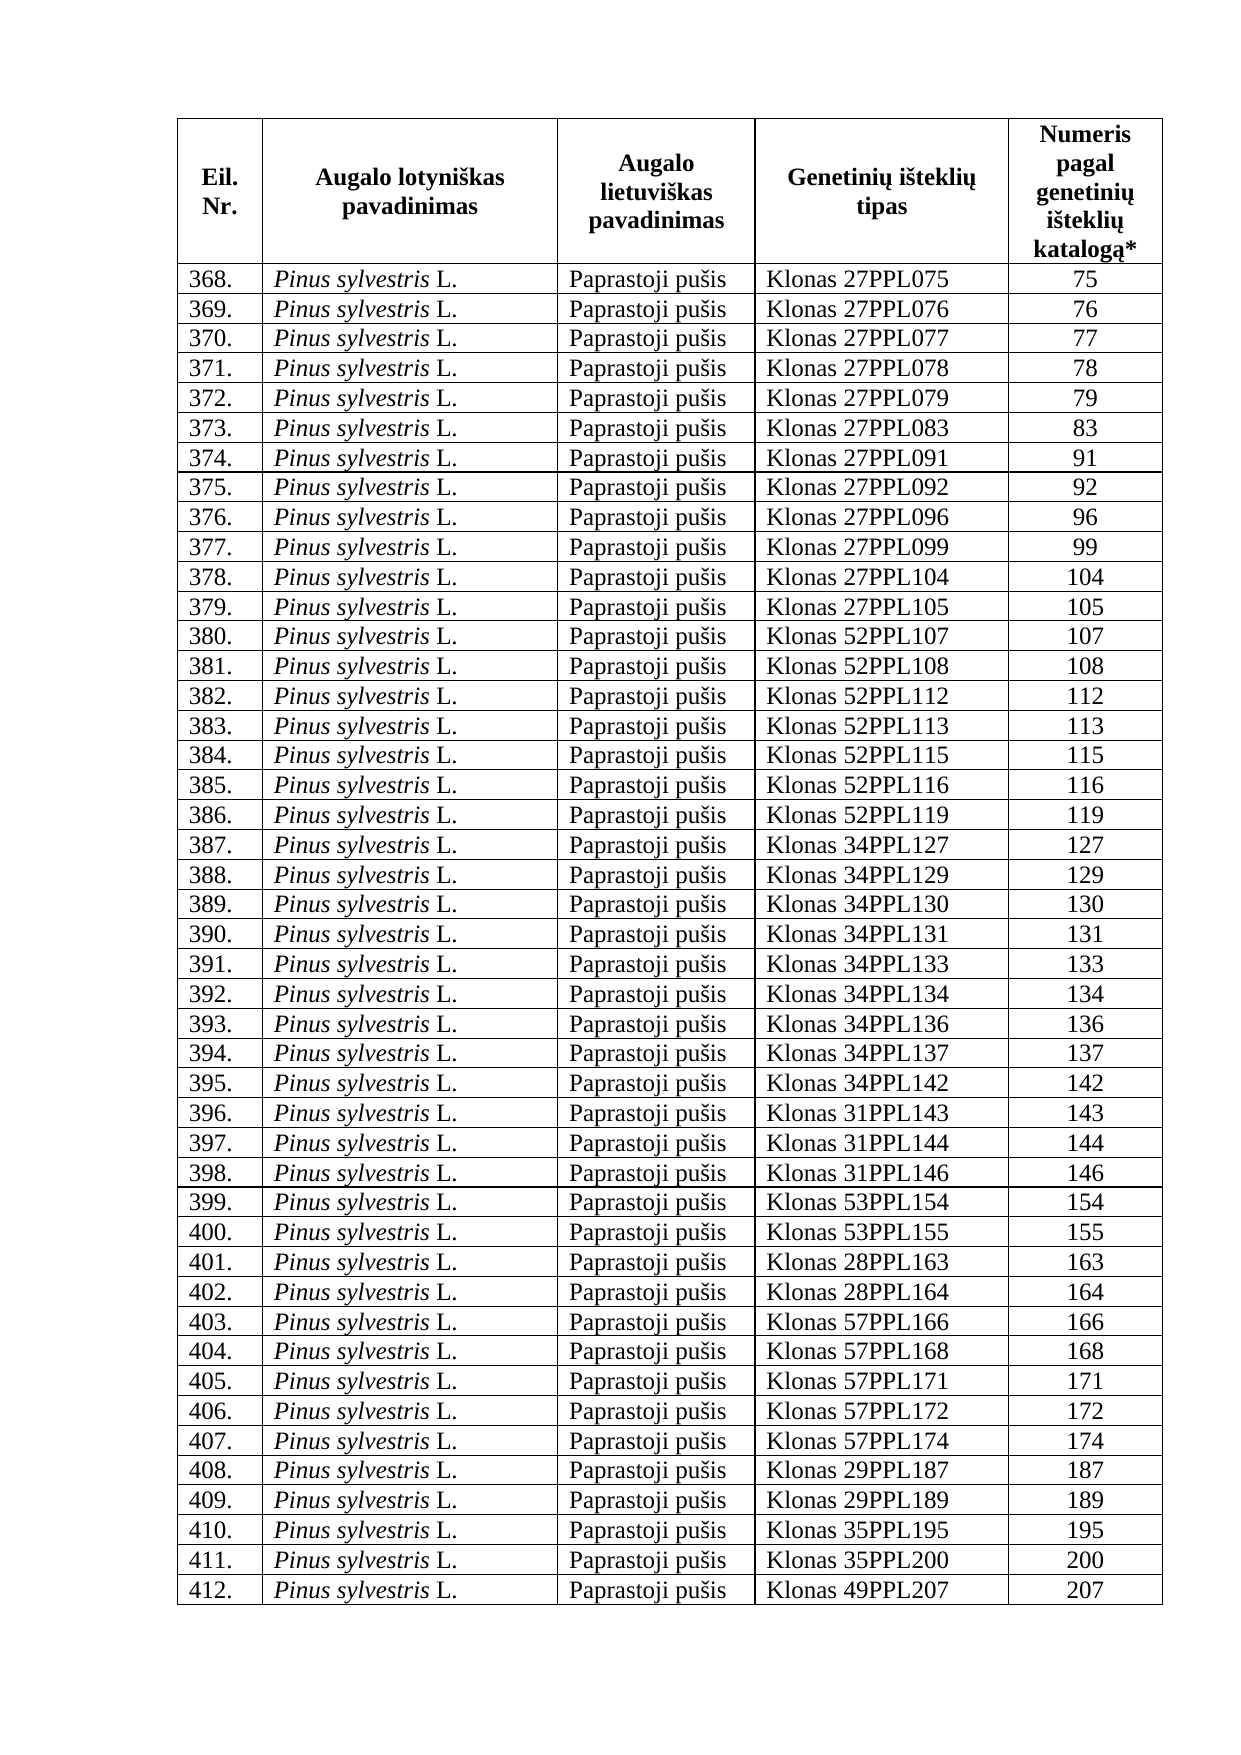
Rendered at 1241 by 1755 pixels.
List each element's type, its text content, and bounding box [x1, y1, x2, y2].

table_cell Pinus sylvestris L. [263, 562, 557, 591]
table_cell Paprastoji pušis [558, 264, 754, 293]
table_cell Klonas 27PPL078 [756, 353, 1008, 382]
table_cell Klonas 34PPL131 [756, 919, 1008, 948]
table_cell Paprastoji pušis [558, 770, 754, 799]
table_cell 104 [1009, 562, 1162, 591]
table_cell Pinus sylvestris L. [263, 1575, 557, 1603]
table_cell Paprastoji pušis [558, 443, 754, 471]
table_cell 136 [1009, 1009, 1162, 1037]
table_cell 387. [178, 830, 262, 859]
table_cell Pinus sylvestris L. [263, 1158, 557, 1186]
table_cell Klonas 31PPL146 [756, 1158, 1008, 1186]
table_cell Pinus sylvestris L. [263, 1277, 557, 1306]
table_cell Klonas 49PPL207 [756, 1575, 1008, 1603]
table_cell 129 [1009, 860, 1162, 888]
table_cell 393. [178, 1009, 262, 1037]
table_cell Klonas 52PPL113 [756, 711, 1008, 739]
table_cell Pinus sylvestris L. [263, 383, 557, 412]
table_cell Klonas 34PPL142 [756, 1068, 1008, 1097]
table_cell Pinus sylvestris L. [263, 711, 557, 739]
table_cell 382. [178, 681, 262, 710]
table_cell 163 [1009, 1247, 1162, 1276]
table_cell Pinus sylvestris L. [263, 443, 557, 471]
table_cell 131 [1009, 919, 1162, 948]
table_cell 407. [178, 1426, 262, 1454]
table_cell Klonas 27PPL079 [756, 383, 1008, 412]
table_cell 403. [178, 1307, 262, 1335]
table_cell 137 [1009, 1039, 1162, 1067]
table_cell 370. [178, 324, 262, 352]
table_cell 143 [1009, 1098, 1162, 1127]
table_cell 174 [1009, 1426, 1162, 1454]
table_cell 115 [1009, 741, 1162, 769]
table_cell Paprastoji pušis [558, 592, 754, 620]
table_cell Klonas 53PPL155 [756, 1217, 1008, 1246]
table_cell Paprastoji pušis [558, 621, 754, 650]
table_cell Pinus sylvestris L. [263, 1485, 557, 1514]
table_cell Klonas 57PPL172 [756, 1396, 1008, 1425]
table_cell Pinus sylvestris L. [263, 294, 557, 322]
table_cell Paprastoji pušis [558, 324, 754, 352]
table_cell Klonas 34PPL137 [756, 1039, 1008, 1067]
table_header Augalo lotyniškas pavadinimas [263, 119, 557, 263]
table_cell Pinus sylvestris L. [263, 413, 557, 442]
table_cell Pinus sylvestris L. [263, 1247, 557, 1276]
table_cell Pinus sylvestris L. [263, 1366, 557, 1395]
table_cell Paprastoji pušis [558, 1009, 754, 1037]
table_cell Klonas 27PPL075 [756, 264, 1008, 293]
table_cell Paprastoji pušis [558, 383, 754, 412]
table_cell 200 [1009, 1545, 1162, 1574]
table_cell 91 [1009, 443, 1162, 471]
table_cell 171 [1009, 1366, 1162, 1395]
table_cell 119 [1009, 800, 1162, 829]
table_cell Paprastoji pušis [558, 1158, 754, 1186]
table_cell Klonas 28PPL163 [756, 1247, 1008, 1276]
table_cell Paprastoji pušis [558, 949, 754, 978]
table_cell 79 [1009, 383, 1162, 412]
table_cell 377. [178, 532, 262, 561]
table_cell 410. [178, 1515, 262, 1544]
table_cell Klonas 27PPL092 [756, 473, 1008, 501]
table_cell 130 [1009, 890, 1162, 918]
table_cell 398. [178, 1158, 262, 1186]
table_cell Pinus sylvestris L. [263, 1307, 557, 1335]
table_cell Pinus sylvestris L. [263, 919, 557, 948]
table_cell Paprastoji pušis [558, 1188, 754, 1216]
table_cell Paprastoji pušis [558, 1277, 754, 1306]
table_cell 368. [178, 264, 262, 293]
table_cell Pinus sylvestris L. [263, 353, 557, 382]
table_cell Klonas 35PPL195 [756, 1515, 1008, 1544]
table_cell 391. [178, 949, 262, 978]
table_cell 77 [1009, 324, 1162, 352]
table_cell Klonas 34PPL127 [756, 830, 1008, 859]
table_header Eil. Nr. [178, 119, 262, 263]
table_cell 412. [178, 1575, 262, 1603]
table_cell Klonas 34PPL136 [756, 1009, 1008, 1037]
table_cell Klonas 27PPL096 [756, 502, 1008, 531]
table_cell Paprastoji pušis [558, 741, 754, 769]
table_cell 166 [1009, 1307, 1162, 1335]
table_cell 381. [178, 651, 262, 680]
table_cell Paprastoji pušis [558, 1366, 754, 1395]
table_cell 374. [178, 443, 262, 471]
table_cell Pinus sylvestris L. [263, 473, 557, 501]
table_cell Paprastoji pušis [558, 532, 754, 561]
table_cell Klonas 57PPL166 [756, 1307, 1008, 1335]
table_cell Klonas 31PPL144 [756, 1128, 1008, 1157]
table_cell Klonas 29PPL189 [756, 1485, 1008, 1514]
table_cell Pinus sylvestris L. [263, 1515, 557, 1544]
table_cell Paprastoji pušis [558, 294, 754, 322]
table_cell Paprastoji pušis [558, 473, 754, 501]
table_cell Paprastoji pušis [558, 651, 754, 680]
table_cell Klonas 57PPL171 [756, 1366, 1008, 1395]
table_cell Klonas 31PPL143 [756, 1098, 1008, 1127]
table_cell Paprastoji pušis [558, 502, 754, 531]
table_cell 371. [178, 353, 262, 382]
table_cell 390. [178, 919, 262, 948]
table_cell Paprastoji pušis [558, 1456, 754, 1484]
table_cell Klonas 27PPL083 [756, 413, 1008, 442]
table_cell Paprastoji pušis [558, 1217, 754, 1246]
table_cell Paprastoji pušis [558, 1039, 754, 1067]
table_cell Paprastoji pušis [558, 860, 754, 888]
table_cell 164 [1009, 1277, 1162, 1306]
table_cell 116 [1009, 770, 1162, 799]
table_cell Pinus sylvestris L. [263, 1456, 557, 1484]
table_cell 133 [1009, 949, 1162, 978]
table_cell 96 [1009, 502, 1162, 531]
table_cell Paprastoji pušis [558, 890, 754, 918]
table_cell Paprastoji pušis [558, 1426, 754, 1454]
table_cell Pinus sylvestris L. [263, 1188, 557, 1216]
table_header Genetinių išteklių tipas [756, 119, 1008, 263]
table_cell 389. [178, 890, 262, 918]
table_cell Pinus sylvestris L. [263, 1039, 557, 1067]
table_cell Klonas 35PPL200 [756, 1545, 1008, 1574]
table_cell 408. [178, 1456, 262, 1484]
table_cell 144 [1009, 1128, 1162, 1157]
table_cell Paprastoji pušis [558, 1128, 754, 1157]
table_cell Klonas 27PPL077 [756, 324, 1008, 352]
table_cell 395. [178, 1068, 262, 1097]
table_cell Pinus sylvestris L. [263, 621, 557, 650]
table_cell 78 [1009, 353, 1162, 382]
table_cell 396. [178, 1098, 262, 1127]
table_cell 376. [178, 502, 262, 531]
table_cell Klonas 28PPL164 [756, 1277, 1008, 1306]
table_cell Paprastoji pušis [558, 1575, 754, 1603]
table_cell Klonas 34PPL133 [756, 949, 1008, 978]
table_cell 154 [1009, 1188, 1162, 1216]
table_cell 189 [1009, 1485, 1162, 1514]
table_cell Paprastoji pušis [558, 1545, 754, 1574]
table_cell 392. [178, 979, 262, 1008]
table_cell Paprastoji pušis [558, 800, 754, 829]
table_cell Paprastoji pušis [558, 1396, 754, 1425]
table_cell Paprastoji pušis [558, 1336, 754, 1365]
table_cell Paprastoji pušis [558, 830, 754, 859]
table_cell 386. [178, 800, 262, 829]
table_cell 379. [178, 592, 262, 620]
table_cell 404. [178, 1336, 262, 1365]
table_cell Klonas 27PPL099 [756, 532, 1008, 561]
table_cell Klonas 27PPL091 [756, 443, 1008, 471]
table_cell 401. [178, 1247, 262, 1276]
table_cell 99 [1009, 532, 1162, 561]
table_cell Pinus sylvestris L. [263, 1217, 557, 1246]
table_cell Pinus sylvestris L. [263, 1068, 557, 1097]
table_cell 113 [1009, 711, 1162, 739]
table_cell 76 [1009, 294, 1162, 322]
table_cell Pinus sylvestris L. [263, 1098, 557, 1127]
table_cell 75 [1009, 264, 1162, 293]
table_cell 187 [1009, 1456, 1162, 1484]
table_cell 402. [178, 1277, 262, 1306]
table_cell Pinus sylvestris L. [263, 830, 557, 859]
table_cell 142 [1009, 1068, 1162, 1097]
table_cell 375. [178, 473, 262, 501]
table_cell 207 [1009, 1575, 1162, 1603]
table_cell Pinus sylvestris L. [263, 324, 557, 352]
table_cell Klonas 57PPL168 [756, 1336, 1008, 1365]
table_cell Paprastoji pušis [558, 353, 754, 382]
table_cell Klonas 52PPL108 [756, 651, 1008, 680]
table_cell 105 [1009, 592, 1162, 620]
table_cell Klonas 34PPL129 [756, 860, 1008, 888]
table_cell 92 [1009, 473, 1162, 501]
table_cell Klonas 29PPL187 [756, 1456, 1008, 1484]
table_cell Pinus sylvestris L. [263, 860, 557, 888]
table_cell Pinus sylvestris L. [263, 532, 557, 561]
table_cell Pinus sylvestris L. [263, 651, 557, 680]
table_header Numeris pagal genetinių išteklių katalogą* [1009, 119, 1162, 263]
table_cell Paprastoji pušis [558, 919, 754, 948]
table_cell Klonas 52PPL115 [756, 741, 1008, 769]
table_cell 112 [1009, 681, 1162, 710]
table_cell 380. [178, 621, 262, 650]
table_cell Paprastoji pušis [558, 681, 754, 710]
table_cell 406. [178, 1396, 262, 1425]
table_cell Paprastoji pušis [558, 562, 754, 591]
table_cell Paprastoji pušis [558, 1515, 754, 1544]
table_cell Klonas 27PPL105 [756, 592, 1008, 620]
table_cell Paprastoji pušis [558, 1098, 754, 1127]
table_cell Pinus sylvestris L. [263, 592, 557, 620]
table_cell 155 [1009, 1217, 1162, 1246]
table_cell Klonas 52PPL107 [756, 621, 1008, 650]
table_cell Pinus sylvestris L. [263, 1128, 557, 1157]
table_cell Klonas 52PPL119 [756, 800, 1008, 829]
table_cell 108 [1009, 651, 1162, 680]
table_cell Pinus sylvestris L. [263, 949, 557, 978]
table_cell Pinus sylvestris L. [263, 1545, 557, 1574]
table_cell 384. [178, 741, 262, 769]
table_cell Klonas 27PPL104 [756, 562, 1008, 591]
table_cell 195 [1009, 1515, 1162, 1544]
table_cell Pinus sylvestris L. [263, 264, 557, 293]
table_cell 394. [178, 1039, 262, 1067]
table_cell Pinus sylvestris L. [263, 1426, 557, 1454]
table_cell Paprastoji pušis [558, 1247, 754, 1276]
table_cell Pinus sylvestris L. [263, 502, 557, 531]
table_cell Pinus sylvestris L. [263, 741, 557, 769]
table_cell Klonas 52PPL116 [756, 770, 1008, 799]
table_cell 399. [178, 1188, 262, 1216]
table_cell Pinus sylvestris L. [263, 1396, 557, 1425]
table_cell Klonas 27PPL076 [756, 294, 1008, 322]
table_cell Pinus sylvestris L. [263, 1009, 557, 1037]
table_cell Pinus sylvestris L. [263, 770, 557, 799]
table_cell 372. [178, 383, 262, 412]
table_cell 411. [178, 1545, 262, 1574]
table_cell 400. [178, 1217, 262, 1246]
table_cell Klonas 34PPL130 [756, 890, 1008, 918]
table_cell 168 [1009, 1336, 1162, 1365]
table_cell 409. [178, 1485, 262, 1514]
table_header Augalo lietuviškas pavadinimas [558, 119, 754, 263]
table_cell Klonas 53PPL154 [756, 1188, 1008, 1216]
table_cell Pinus sylvestris L. [263, 1336, 557, 1365]
table_cell 107 [1009, 621, 1162, 650]
table_cell Paprastoji pušis [558, 979, 754, 1008]
table_cell Paprastoji pušis [558, 1307, 754, 1335]
table_cell 388. [178, 860, 262, 888]
table_cell Pinus sylvestris L. [263, 681, 557, 710]
table_cell 127 [1009, 830, 1162, 859]
table_cell 134 [1009, 979, 1162, 1008]
table_cell Pinus sylvestris L. [263, 979, 557, 1008]
table_cell 383. [178, 711, 262, 739]
table_cell 385. [178, 770, 262, 799]
table_cell Paprastoji pušis [558, 1068, 754, 1097]
table_cell Paprastoji pušis [558, 1485, 754, 1514]
table_cell Klonas 57PPL174 [756, 1426, 1008, 1454]
table_cell 146 [1009, 1158, 1162, 1186]
table_cell 397. [178, 1128, 262, 1157]
table_cell 405. [178, 1366, 262, 1395]
table_cell Pinus sylvestris L. [263, 890, 557, 918]
table_cell Klonas 34PPL134 [756, 979, 1008, 1008]
table_cell Pinus sylvestris L. [263, 800, 557, 829]
table_cell 172 [1009, 1396, 1162, 1425]
table_cell 83 [1009, 413, 1162, 442]
table_cell 373. [178, 413, 262, 442]
table_cell Klonas 52PPL112 [756, 681, 1008, 710]
table_cell Paprastoji pušis [558, 413, 754, 442]
table_cell Paprastoji pušis [558, 711, 754, 739]
table_cell 378. [178, 562, 262, 591]
table_cell 369. [178, 294, 262, 322]
